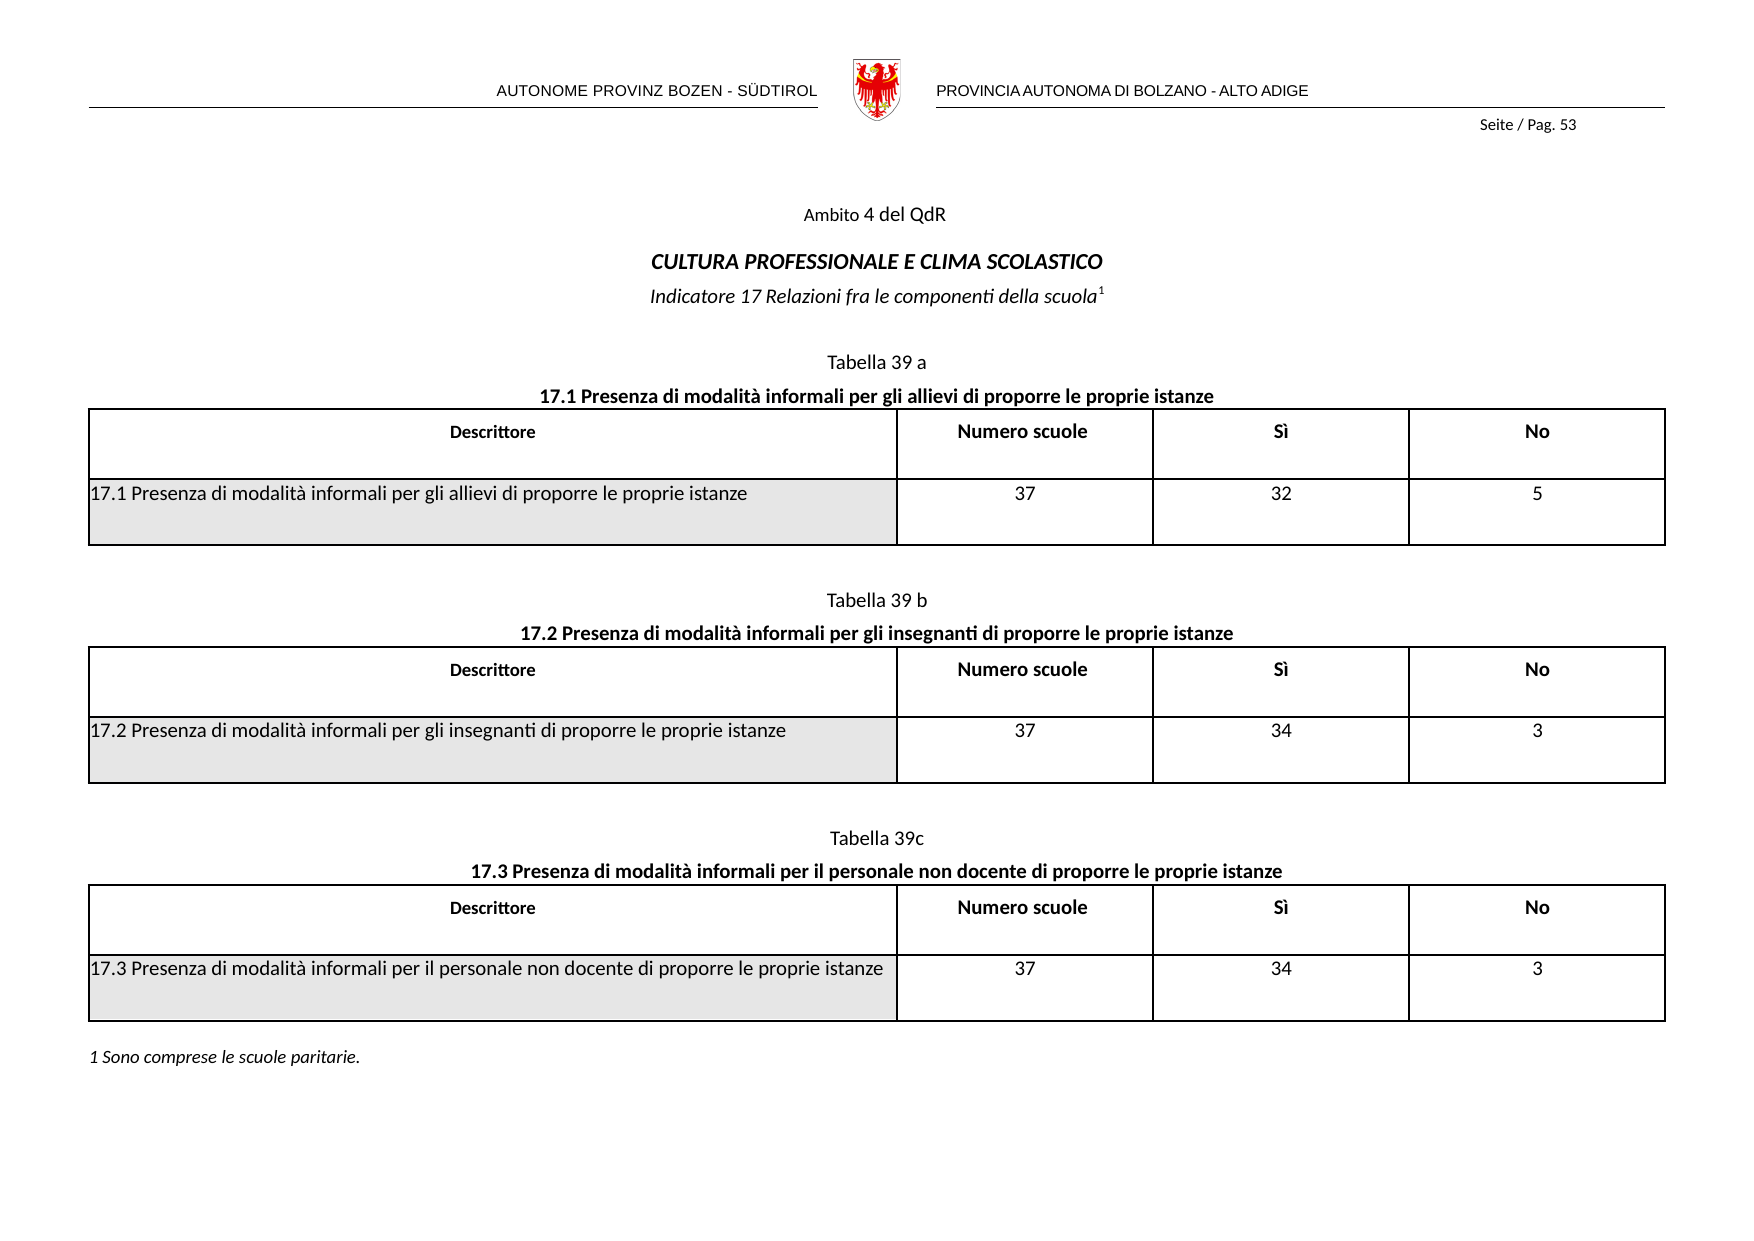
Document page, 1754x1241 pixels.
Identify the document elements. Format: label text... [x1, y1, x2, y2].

text 17.2 Presenza di modalità informali per gli insegnanti di proporre le proprie istanze [95, 613, 1659, 646]
table_cell 5 [1410, 480, 1664, 544]
table_cell 3 [1410, 718, 1664, 782]
table_header Numero scuole [898, 410, 1152, 478]
table_cell 17.1 Presenza di modalità informali per gli allievi di proporre le proprie istanze [90, 480, 896, 544]
text Indicatore 17 Relazioni fra le componenti della scuola1 [95, 275, 1659, 308]
table_cell 3 [1410, 956, 1664, 1019]
text Tabella 39c [95, 817, 1659, 851]
text 1 Sono comprese le scuole paritarie. [88, 1046, 1665, 1068]
text 17.3 Presenza di modalità informali per il personale non docente di proporre le proprie istanze [95, 851, 1659, 884]
table_cell 37 [898, 718, 1152, 782]
table_header Numero scuole [898, 648, 1152, 716]
table_cell 37 [898, 480, 1152, 544]
text Ambito 4 del QdR [88, 201, 1665, 226]
table_header Sì [1154, 648, 1408, 716]
table_cell 17.2 Presenza di modalità informali per gli insegnanti di proporre le proprie istanze [90, 718, 896, 782]
text Tabella 39 b [95, 579, 1659, 613]
table_header Descrittore [90, 886, 896, 953]
table_cell 34 [1154, 956, 1408, 1019]
text 17.1 Presenza di modalità informali per gli allievi di proporre le proprie istanze [95, 375, 1659, 408]
table_header Numero scuole [898, 886, 1152, 953]
table_cell 37 [898, 956, 1152, 1019]
table_cell 34 [1154, 718, 1408, 782]
table_header Descrittore [90, 410, 896, 478]
table_cell 32 [1154, 480, 1408, 544]
table_header Sì [1154, 886, 1408, 953]
table_header No [1410, 410, 1664, 478]
text Tabella 39 a [95, 342, 1659, 375]
table_header No [1410, 648, 1664, 716]
table_header No [1410, 886, 1664, 953]
picture [853, 59, 901, 121]
table_cell 17.3 Presenza di modalità informali per il personale non docente di proporre le proprie istanze [90, 956, 896, 1019]
text CULTURA PROFESSIONALE E CLIMA SCOLASTICO [95, 242, 1659, 275]
table_header Descrittore [90, 648, 896, 716]
table_header Sì [1154, 410, 1408, 478]
